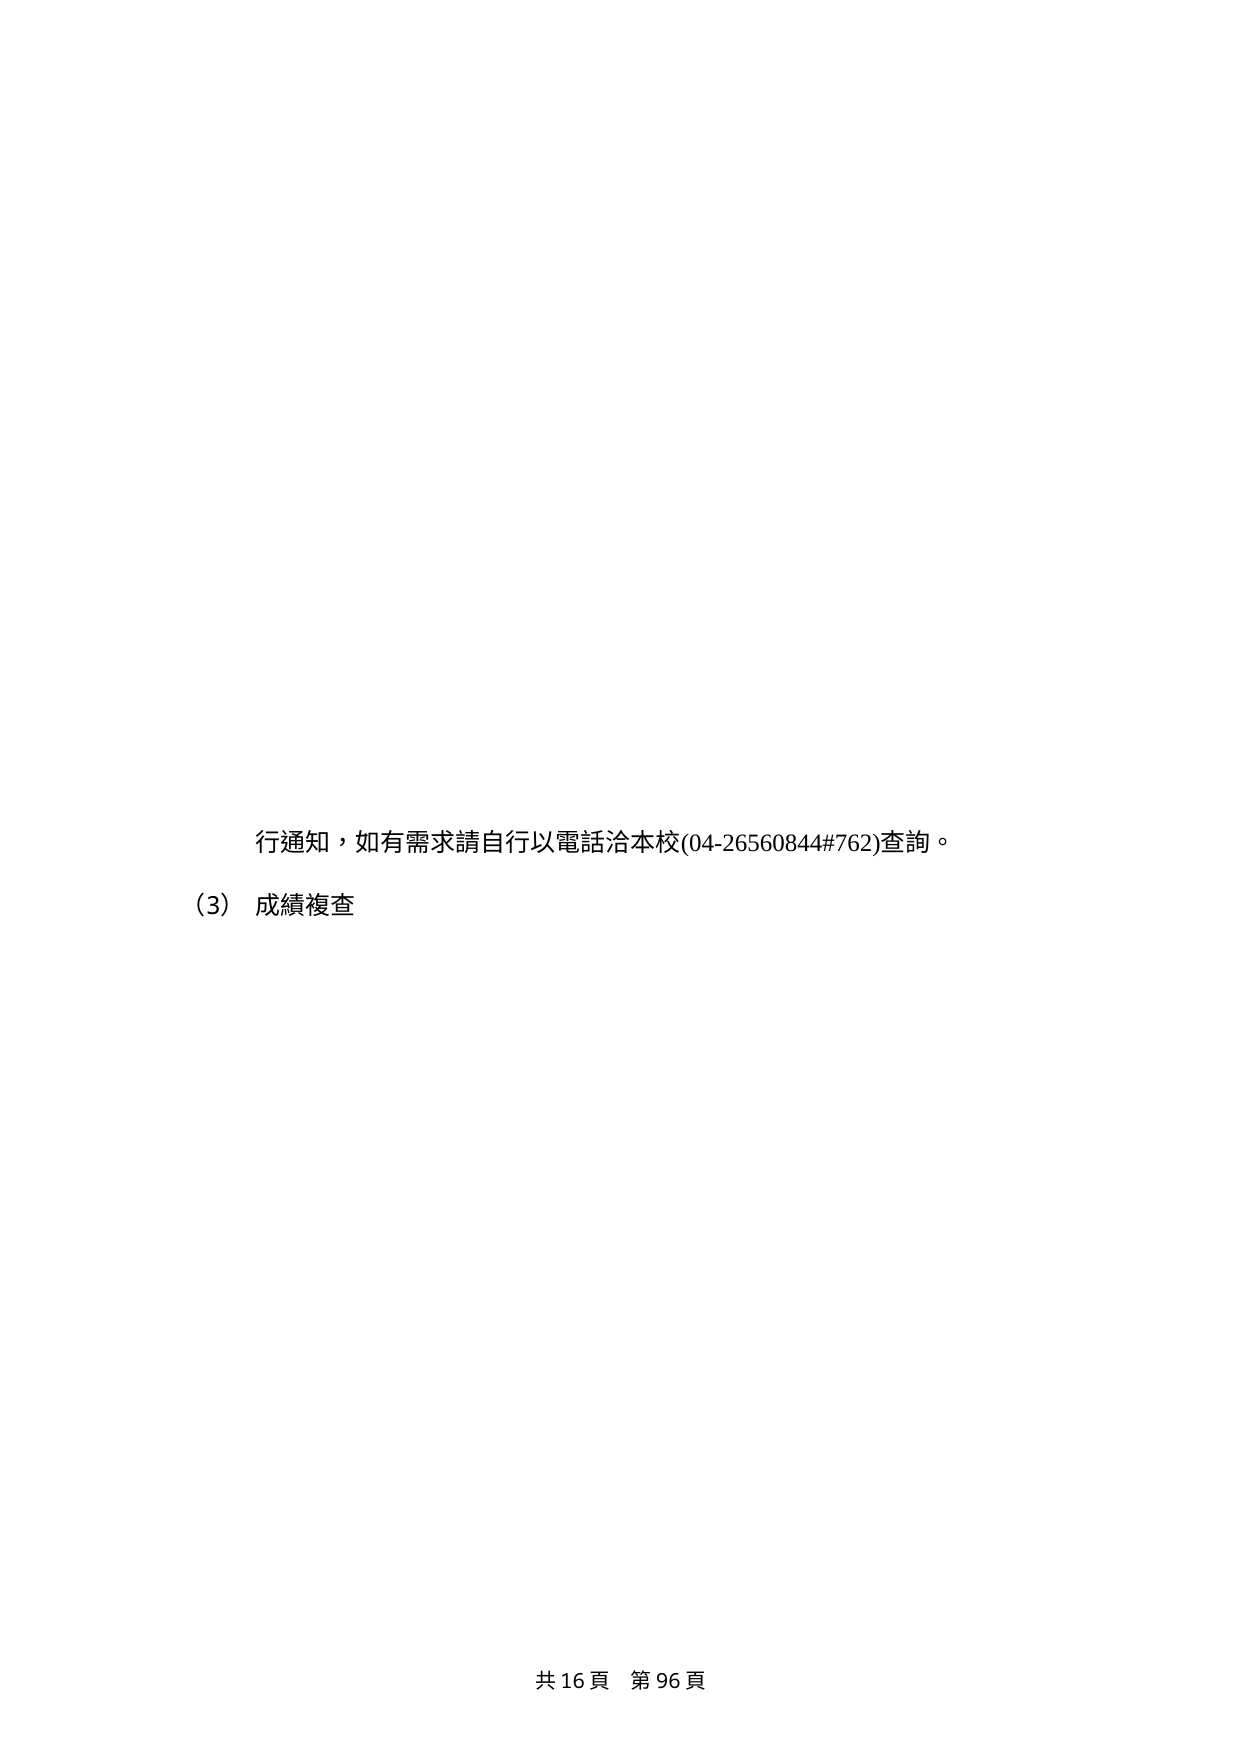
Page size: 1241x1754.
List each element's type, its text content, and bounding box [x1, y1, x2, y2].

list 成績複查 [181, 862, 1122, 924]
text 行通知，如有需求請自行以電話洽本校(04-26560844#762)查詢。 [256, 799, 1122, 862]
